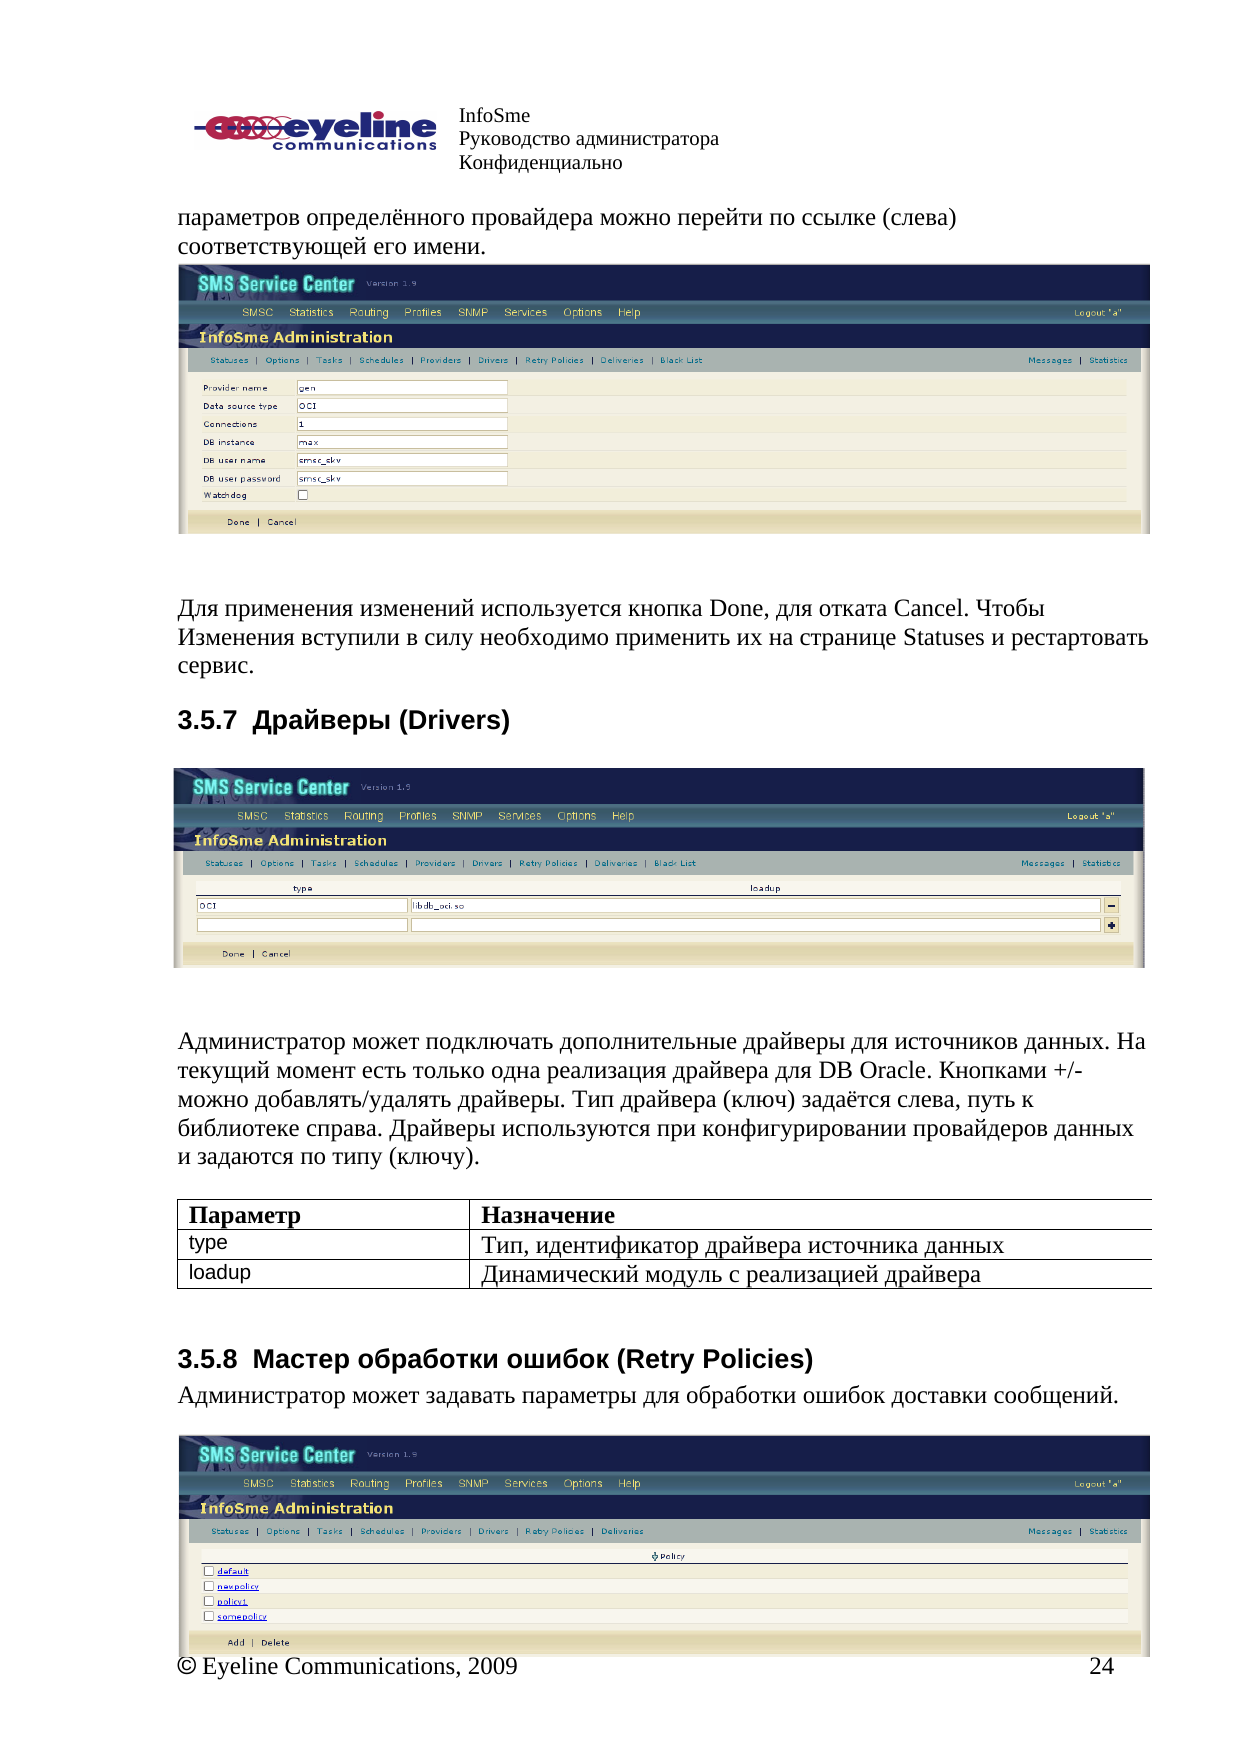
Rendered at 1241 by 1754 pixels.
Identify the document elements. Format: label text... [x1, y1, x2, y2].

text сервис. [177, 650, 1152, 679]
subtitle Драйверы (Drivers) [177, 704, 1152, 735]
table_header Параметр [178, 1200, 469, 1229]
text Изменения вступили в силу необходимо применить их на странице Statuses и рестартовать [177, 622, 1152, 650]
table_cell Тип, идентификатор драйвера источника данных [470, 1230, 1152, 1258]
text Администратор может подключать дополнительные драйверы для источников данных. На [177, 1026, 1152, 1055]
picture [173, 768, 1145, 968]
table_header Назначение [470, 1200, 1152, 1229]
text параметров определённого провайдера можно перейти по ссылке (слева) соответствующей его имени. [177, 202, 1152, 260]
picture [194, 111, 437, 150]
text можно добавлять/удалять драйверы. Тип драйвера (ключ) задаётся слева, путь к [177, 1084, 1152, 1113]
text текущий момент есть только одна реализация драйвера для DB Oracle. Кнопками +/- [177, 1055, 1152, 1084]
table_cell loadup [178, 1260, 469, 1288]
table_cell Динамический модуль с реализацией драйвера [470, 1260, 1152, 1288]
table_cell type [178, 1230, 469, 1258]
text Администратор может задавать параметры для обработки ошибок доставки сообщений. [177, 1381, 1152, 1409]
text библиотеке справа. Драйверы используются при конфигурировании провайдеров данных [177, 1113, 1152, 1141]
text Для применения изменений используется кнопка Done, для отката Cancel. Чтобы [177, 593, 1152, 622]
picture [178, 1434, 1150, 1657]
text и задаются по типу (ключу). [177, 1141, 1152, 1170]
picture [178, 263, 1150, 534]
subtitle Мастер обработки ошибок (Retry Policies) [177, 1343, 1152, 1374]
